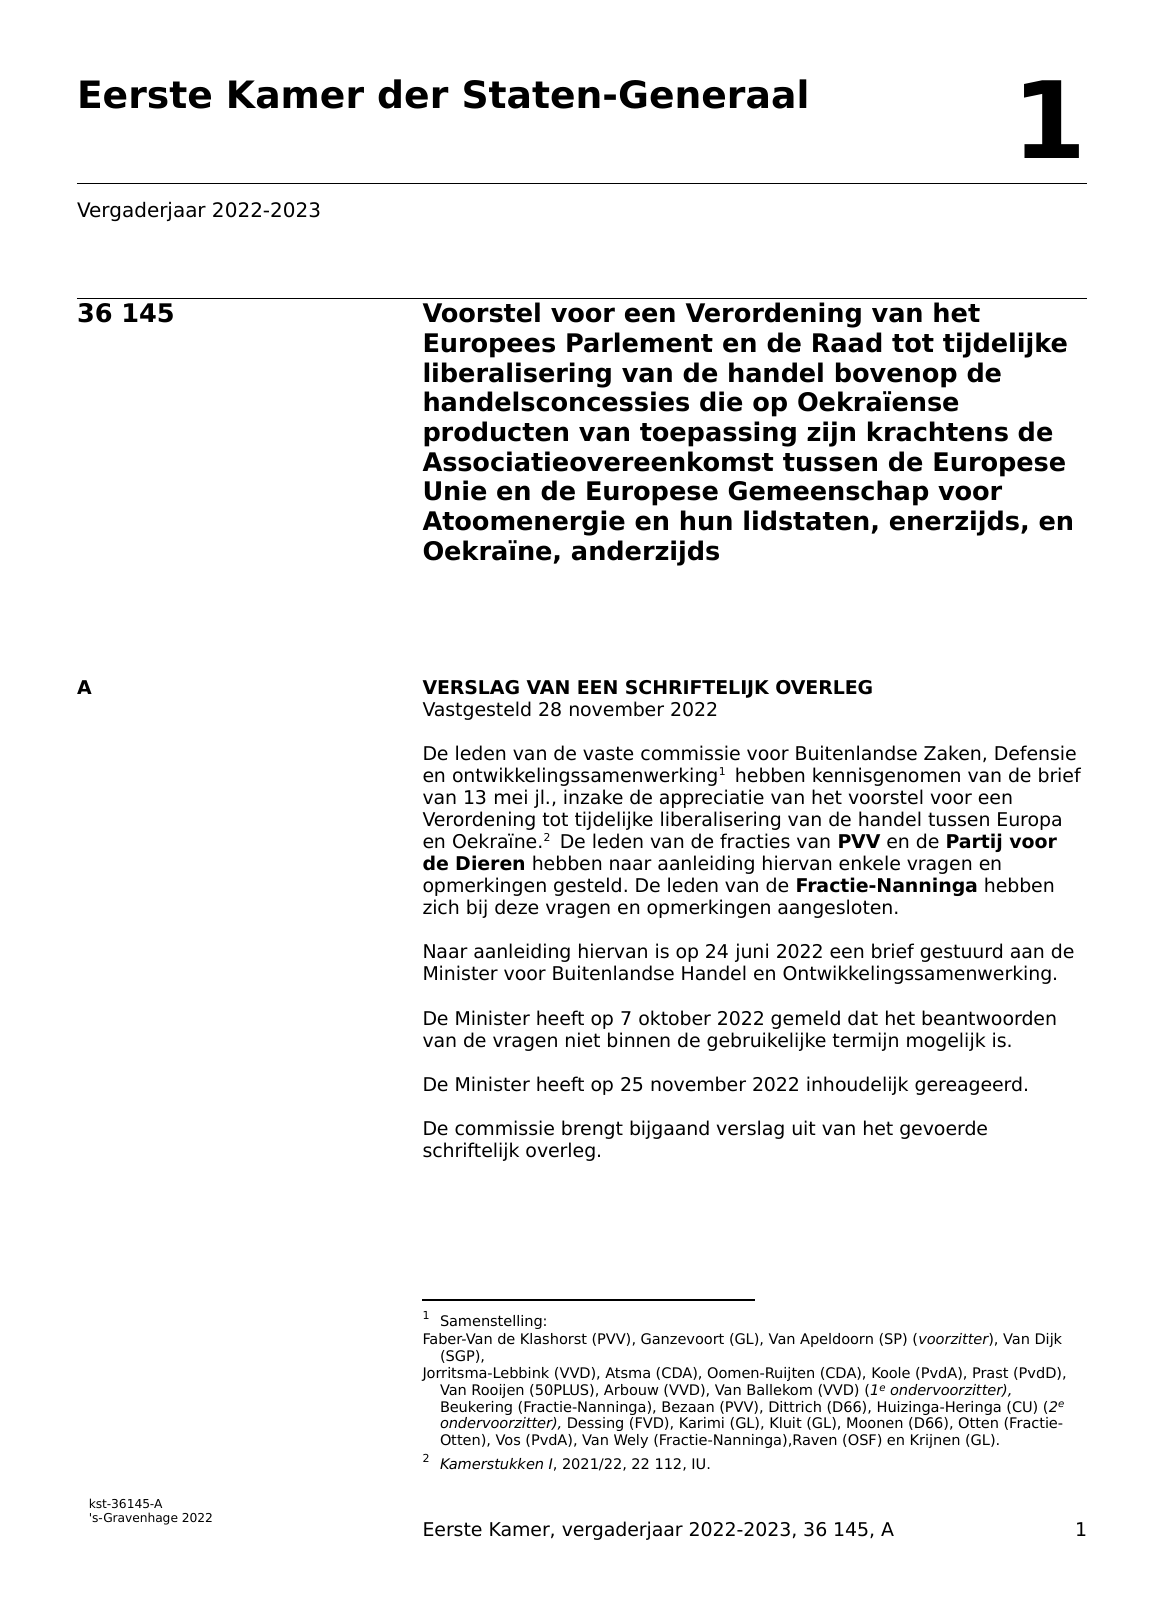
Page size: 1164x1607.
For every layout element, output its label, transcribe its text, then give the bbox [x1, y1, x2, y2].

text Samenstelling: [422, 1309, 1087, 1331]
text Jorritsma-Lebbink (VVD), Atsma (CDA), Oomen-Ruijten (CDA), Koole (PvdA), Prast (PvdD), Van Rooijen (50PLUS), Arbouw (VVD), Van Ballekom (VVD) (1e ondervoorzitter), Beukering (Fractie-Nanninga), Bezaan (PVV), Dittrich (D66), Huizinga-Heringa (CU) (2e ondervoorzitter), Dessing (FVD), Karimi (GL), Kluit (GL), Moonen (D66), Otten (Fractie-Otten), Vos (PvdA), Van Wely (Fractie-Nanninga),Raven (OSF) en Krijnen (GL). [422, 1365, 1087, 1449]
text De commissie brengt bijgaand verslag uit van het gevoerde schriftelijk overleg. [422, 1118, 1087, 1162]
text De leden van de vaste commissie voor Buitenlandse Zaken, Defensie en ontwikkelingssamenwerking hebben kennisgenomen van de brief van 13 mei jl., inzake de appreciatie van het voorstel voor een Verordening tot tijdelijke liberalisering van de handel tussen Europa en Oekraïne. De leden van de fracties van PVV en de Partij voor de Dieren hebben naar aanleiding hiervan enkele vragen en opmerkingen gesteld. De leden van de Fractie-Nanninga hebben zich bij deze vragen en opmerkingen aangesloten. [422, 743, 1087, 919]
subtitle A VERSLAG VAN EEN SCHRIFTELIJK OVERLEG [77, 677, 1087, 699]
text Kamerstukken I, 2021/22, 22 112, IU. [422, 1452, 1087, 1474]
table_cell Vergaderjaar 2022-2023 [77, 184, 1087, 298]
text kst-36145-A [88, 1497, 323, 1511]
text Faber-Van de Klashorst (PVV), Ganzevoort (GL), Van Apeldoorn (SP) (voorzitter), Van Dijk (SGP), [422, 1331, 1087, 1365]
text Naar aanleiding hiervan is op 24 juni 2022 een brief gestuurd aan de Minister voor Buitenlandse Handel en Ontwikkelingssamenwerking. [422, 941, 1087, 985]
text Vastgesteld 28 november 2022 [422, 699, 1087, 721]
text De Minister heeft op 7 oktober 2022 gemeld dat het beantwoorden van de vragen niet binnen de gebruikelijke termijn mogelijk is. [422, 1007, 1087, 1051]
text 's-Gravenhage 2022 [88, 1511, 323, 1525]
subtitle 36 145 Voorstel voor een Verordening van het Europees Parlement en de Raad tot tijdelijke liberalisering van de handel bovenop de handelsconcessies die op Oekraïense producten van toepassing zijn krachtens de Associatieovereenkomst tussen de Europese Unie en de Europese Gemeenschap voor Atoomenergie en hun lidstaten, enerzijds, en Oekraïne, anderzijds [77, 299, 1087, 566]
table_header 1 [886, 59, 1087, 183]
table_header Eerste Kamer der Staten-Generaal [77, 59, 886, 183]
text De Minister heeft op 25 november 2022 inhoudelijk gereageerd. [422, 1074, 1087, 1096]
